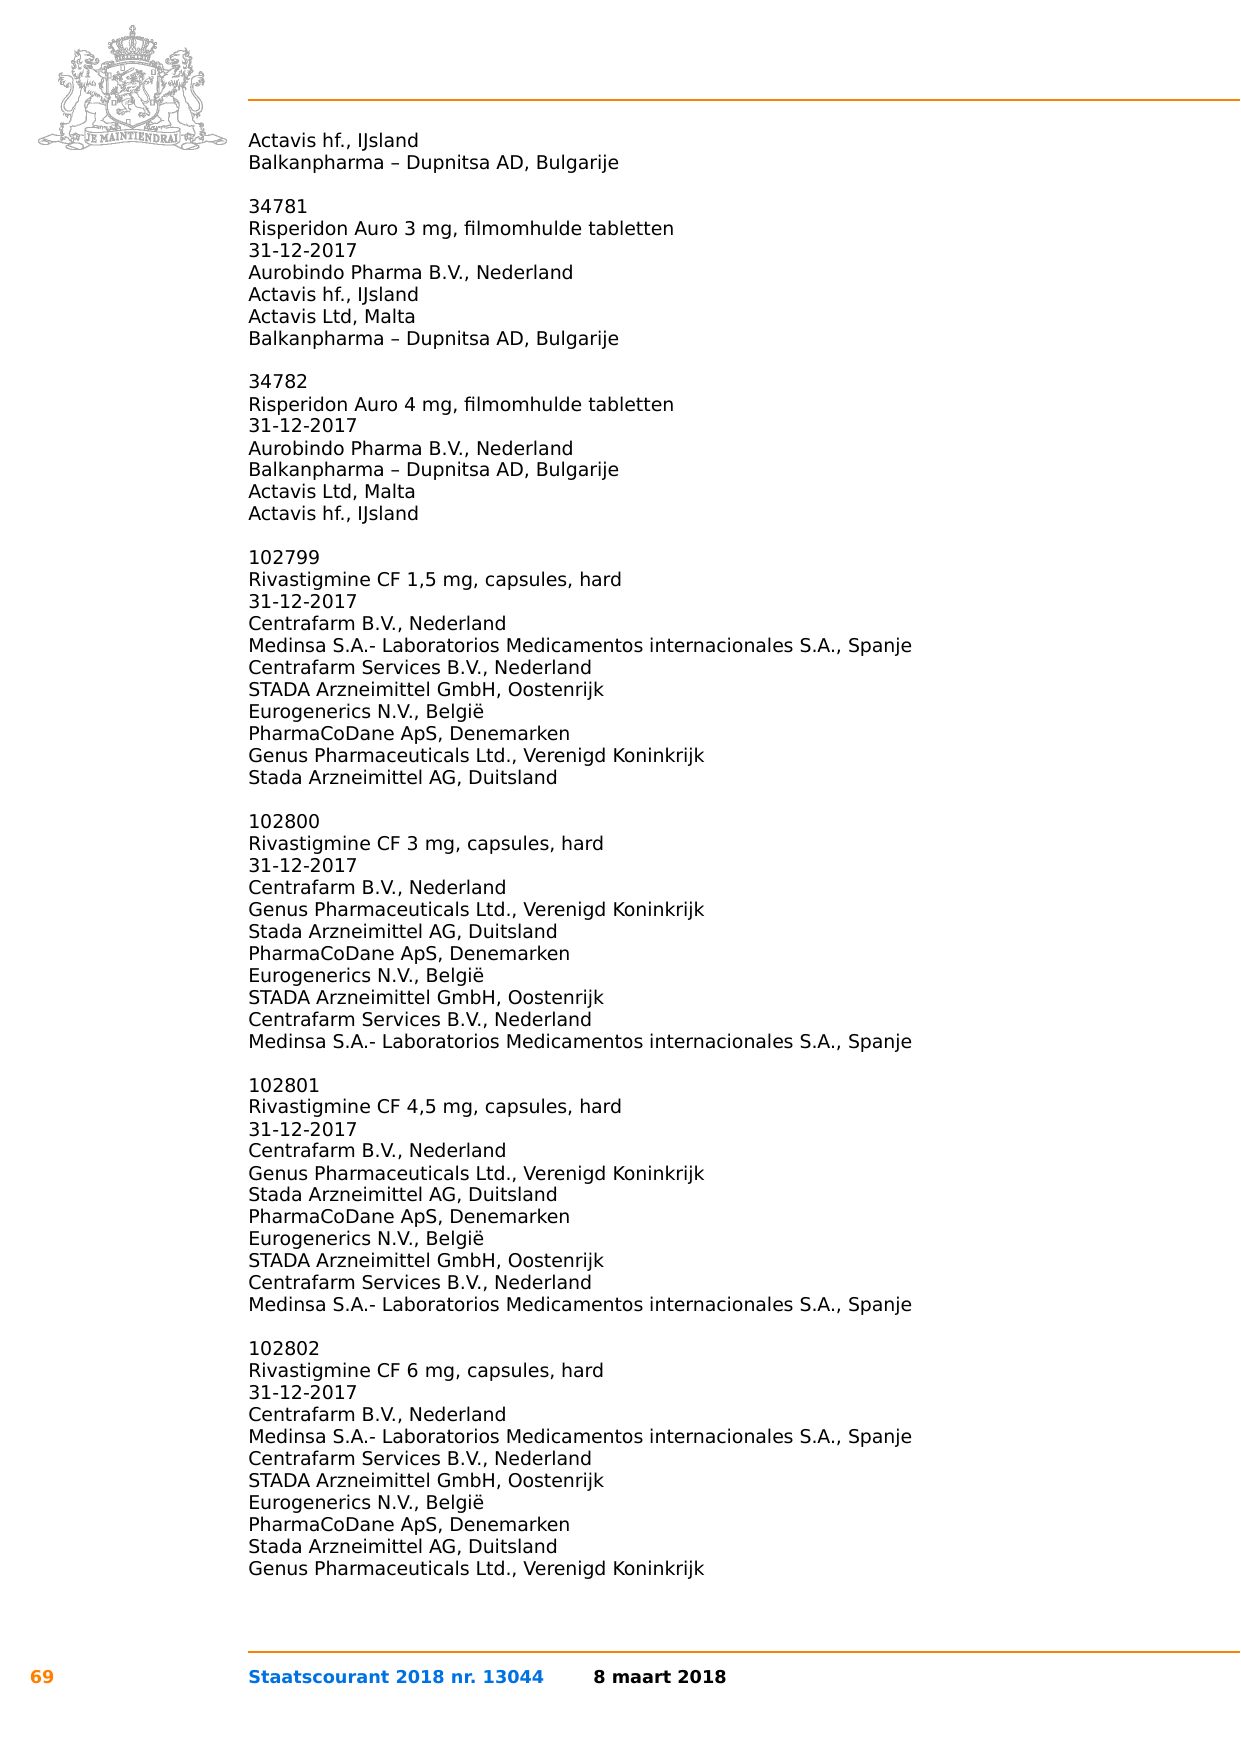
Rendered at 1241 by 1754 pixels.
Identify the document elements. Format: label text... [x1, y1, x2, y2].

text STADA Arzneimittel GmbH, Oostenrijk [248, 1470, 1163, 1492]
text 31-12-2017 [248, 855, 1163, 877]
text Risperidon Auro 4 mg, filmomhulde tabletten [248, 393, 1163, 415]
text Medinsa S.A.- Laboratorios Medicamentos internacionales S.A., Spanje [248, 1426, 1163, 1448]
text Medinsa S.A.- Laboratorios Medicamentos internacionales S.A., Spanje [248, 635, 1163, 657]
text Genus Pharmaceuticals Ltd., Verenigd Koninkrijk [248, 745, 1163, 767]
text 31-12-2017 [248, 240, 1163, 262]
text Balkanpharma – Dupnitsa AD, Bulgarije [248, 328, 1163, 349]
text Genus Pharmaceuticals Ltd., Verenigd Koninkrijk [248, 1558, 1163, 1580]
text STADA Arzneimittel GmbH, Oostenrijk [248, 987, 1163, 1009]
text PharmaCoDane ApS, Denemarken [248, 1514, 1163, 1536]
text Centrafarm B.V., Nederland [248, 613, 1163, 635]
text Centrafarm B.V., Nederland [248, 1140, 1163, 1162]
text 102800 [248, 811, 1163, 833]
text 34781 [248, 196, 1163, 218]
text Actavis hf., IJsland [248, 130, 1163, 152]
text STADA Arzneimittel GmbH, Oostenrijk [248, 679, 1163, 701]
text Genus Pharmaceuticals Ltd., Verenigd Koninkrijk [248, 899, 1163, 921]
text Rivastigmine CF 3 mg, capsules, hard [248, 833, 1163, 855]
text 31-12-2017 [248, 1382, 1163, 1404]
text Actavis Ltd, Malta [248, 306, 1163, 328]
text 31-12-2017 [248, 415, 1163, 437]
text Centrafarm Services B.V., Nederland [248, 657, 1163, 679]
text Risperidon Auro 3 mg, filmomhulde tabletten [248, 218, 1163, 240]
text Centrafarm B.V., Nederland [248, 877, 1163, 899]
text Medinsa S.A.- Laboratorios Medicamentos internacionales S.A., Spanje [248, 1294, 1163, 1316]
text Eurogenerics N.V., België [248, 1492, 1163, 1514]
text Stada Arzneimittel AG, Duitsland [248, 1184, 1163, 1206]
text 102799 [248, 547, 1163, 569]
text Centrafarm B.V., Nederland [248, 1404, 1163, 1426]
text Centrafarm Services B.V., Nederland [248, 1009, 1163, 1031]
text Rivastigmine CF 1,5 mg, capsules, hard [248, 569, 1163, 591]
text Rivastigmine CF 4,5 mg, capsules, hard [248, 1096, 1163, 1118]
text Balkanpharma – Dupnitsa AD, Bulgarije [248, 152, 1163, 174]
text Aurobindo Pharma B.V., Nederland [248, 262, 1163, 284]
text Centrafarm Services B.V., Nederland [248, 1448, 1163, 1470]
text Eurogenerics N.V., België [248, 1228, 1163, 1250]
text Genus Pharmaceuticals Ltd., Verenigd Koninkrijk [248, 1162, 1163, 1184]
text 31-12-2017 [248, 591, 1163, 613]
text PharmaCoDane ApS, Denemarken [248, 1206, 1163, 1228]
text 34782 [248, 371, 1163, 393]
text 102801 [248, 1074, 1163, 1096]
text Eurogenerics N.V., België [248, 965, 1163, 987]
text Balkanpharma – Dupnitsa AD, Bulgarije [248, 459, 1163, 481]
text Actavis Ltd, Malta [248, 481, 1163, 503]
text 102802 [248, 1338, 1163, 1360]
text Aurobindo Pharma B.V., Nederland [248, 437, 1163, 459]
text Actavis hf., IJsland [248, 503, 1163, 525]
text Eurogenerics N.V., België [248, 701, 1163, 723]
text PharmaCoDane ApS, Denemarken [248, 943, 1163, 965]
text STADA Arzneimittel GmbH, Oostenrijk [248, 1250, 1163, 1272]
text Centrafarm Services B.V., Nederland [248, 1272, 1163, 1294]
text PharmaCoDane ApS, Denemarken [248, 723, 1163, 745]
text Stada Arzneimittel AG, Duitsland [248, 767, 1163, 789]
text Actavis hf., IJsland [248, 284, 1163, 306]
picture [38, 25, 227, 150]
text 31-12-2017 [248, 1118, 1163, 1140]
text Stada Arzneimittel AG, Duitsland [248, 1536, 1163, 1558]
text Stada Arzneimittel AG, Duitsland [248, 921, 1163, 943]
text Rivastigmine CF 6 mg, capsules, hard [248, 1360, 1163, 1382]
text Medinsa S.A.- Laboratorios Medicamentos internacionales S.A., Spanje [248, 1031, 1163, 1053]
